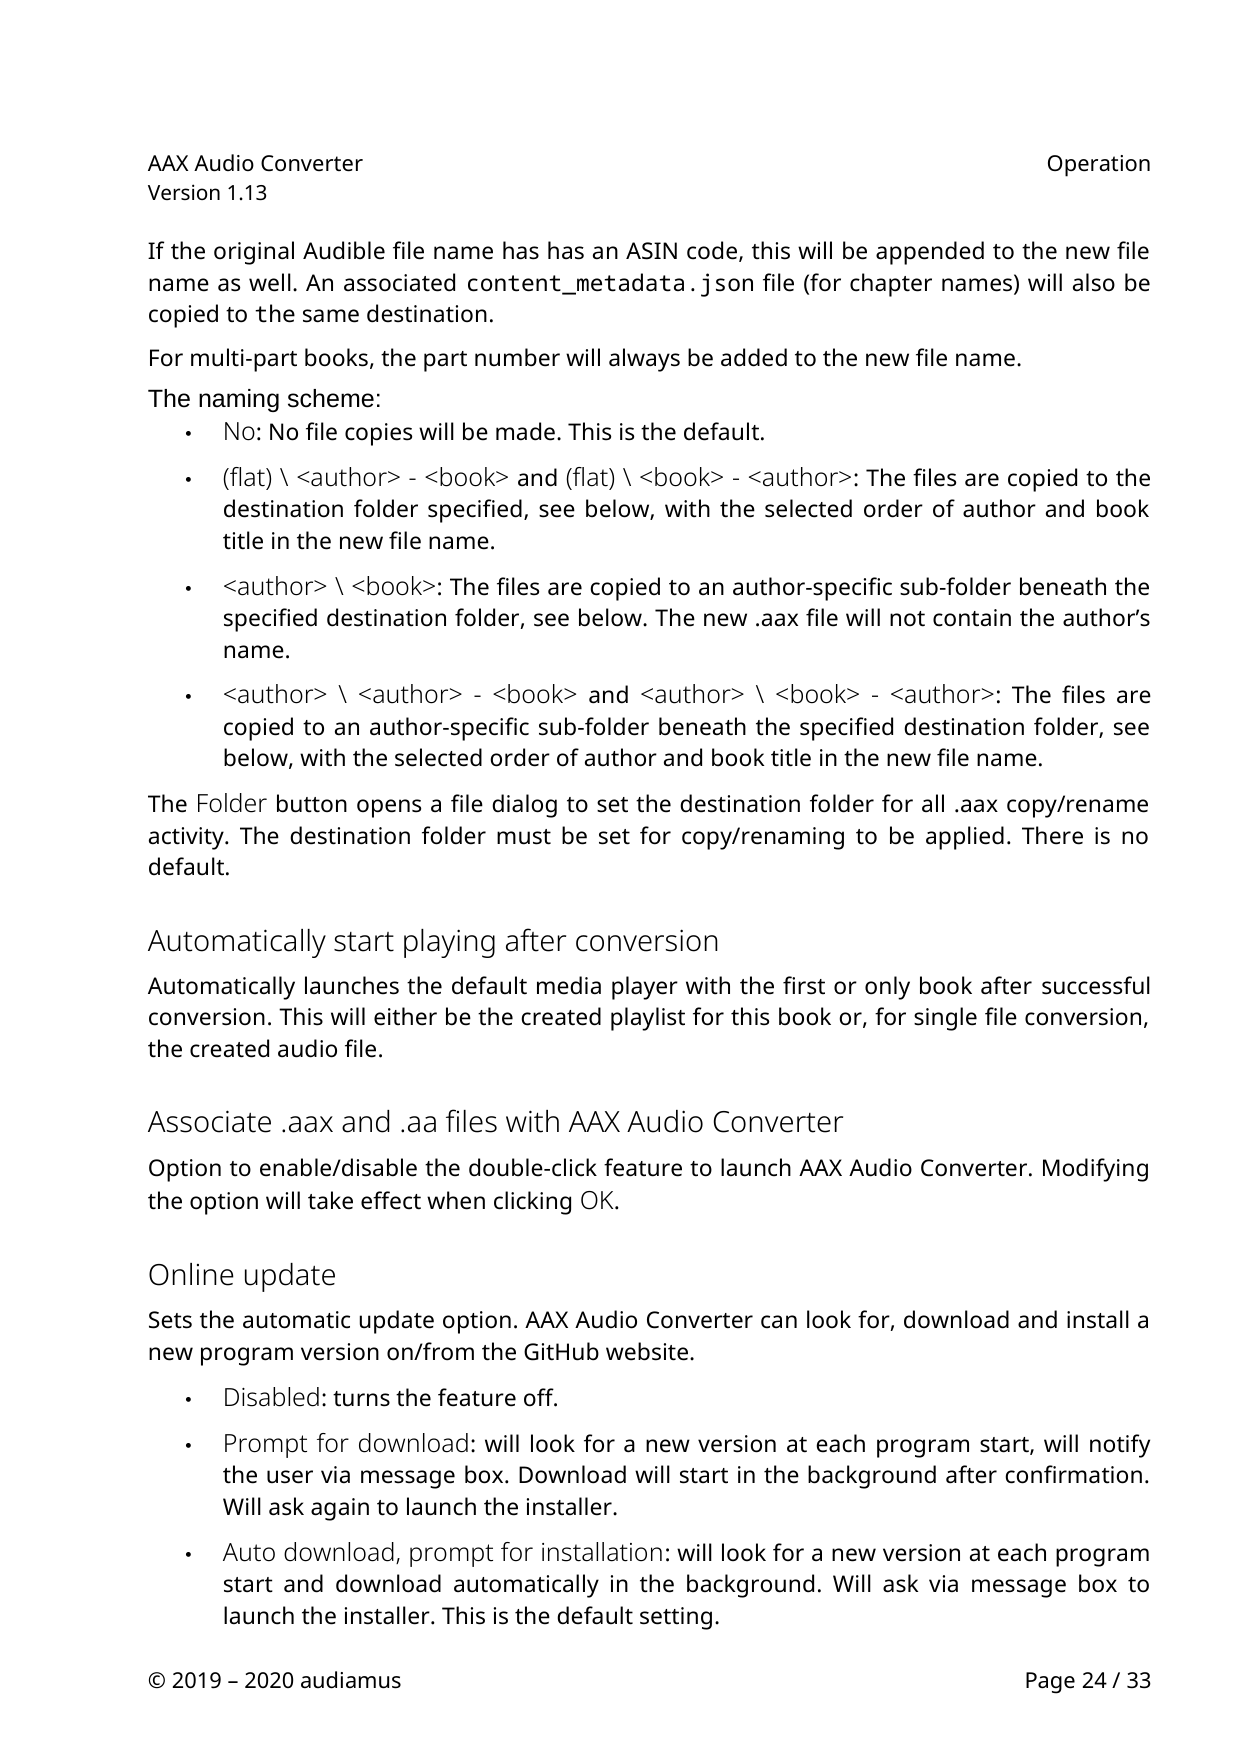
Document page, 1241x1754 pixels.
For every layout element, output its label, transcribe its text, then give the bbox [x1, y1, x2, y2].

list (flat) \ <author> - <book> and (flat) \ <book> - <author>: The files are copied to the destination folder specified, see below, with the selected order of author and book title in the new file name. [185, 459, 1152, 556]
list Prompt for download: will look for a new version at each program start, will notify the user via message box. Download will start in the background after confirmation. Will ask again to launch the installer. [185, 1426, 1152, 1522]
text The Folder button opens a file dialog to set the destination folder for all .aax copy/rename activity. The destination folder must be set for copy/renaming to be applied. There is no default. [148, 786, 1152, 882]
text Sets the automatic update option. AAX Audio Converter can look for, download and install a new program version on/from the GitHub website. [148, 1304, 1152, 1367]
text For multi-part books, the part number will always be added to the new file name. [148, 341, 1152, 373]
list <author> \ <book>: The files are copied to an author-specific sub-folder beneath the specified destination folder, see below. The new .aax file will not contain the author’s name. [185, 568, 1152, 665]
text If the original Audible file name has has an ASIN code, this will be appended to the new file name as well. An associated content_metadata.json file (for chapter names) will also be copied to the same destination. [148, 235, 1152, 329]
subtitle Associate .aax and .aa files with AAX Audio Converter [148, 1101, 1152, 1141]
subtitle Online update [148, 1254, 1152, 1294]
text Option to enable/disable the double-click feature to launch AAX Audio Converter. Modifying the option will take effect when clicking OK. [148, 1151, 1152, 1217]
subtitle Automatically start playing after conversion [148, 920, 1152, 959]
list No: No file copies will be made. This is the default. [185, 413, 1152, 447]
text Automatically launches the default media player with the first or only book after successful conversion. This will either be the created playlist for this book or, for single file conversion, the created audio file. [148, 970, 1152, 1064]
list Disabled: turns the feature off. [185, 1379, 1152, 1413]
list <author> \ <author> - <book> and <author> \ <book> - <author>: The files are copied to an author-specific sub-folder beneath the specified destination folder, see below, with the selected order of author and book title in the new file name. [185, 677, 1152, 774]
list Auto download, prompt for installation: will look for a new version at each program start and download automatically in the background. Will ask via message box to launch the installer. This is the default setting. [185, 1534, 1152, 1631]
text The naming scheme: [148, 385, 1152, 413]
